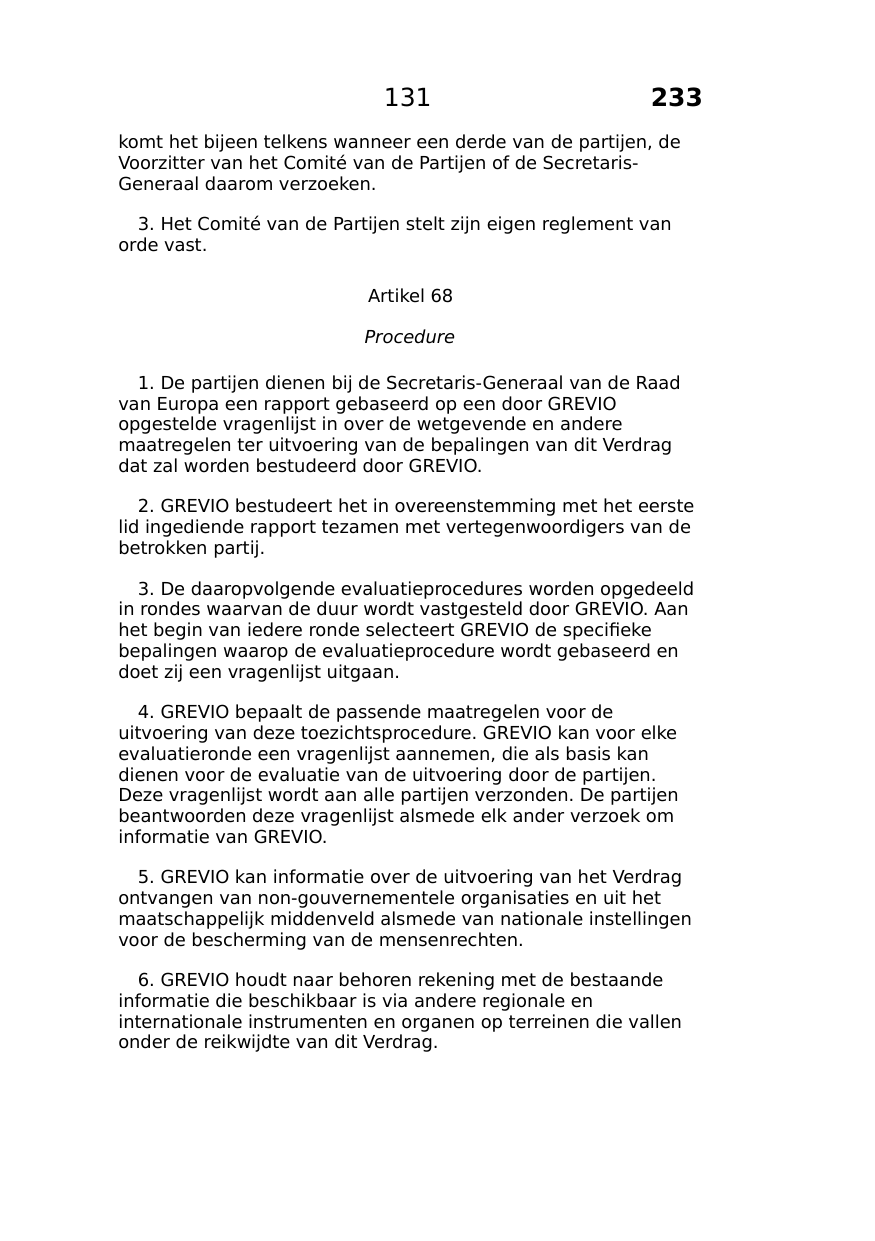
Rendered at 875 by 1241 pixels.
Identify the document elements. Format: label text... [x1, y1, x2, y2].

text 3. Het Comité van de Partijen stelt zijn eigen reglement van orde vast. [118, 214, 703, 256]
text 1. De partijen dienen bij de Secretaris-Generaal van de Raad van Europa een rapport gebaseerd op een door GREVIO opgestelde vragenlijst in over de wetgevende en andere maatregelen ter uitvoering van de bepalingen van dit Verdrag dat zal worden bestudeerd door GREVIO. [118, 373, 703, 476]
text 6. GREVIO houdt naar behoren rekening met de bestaande informatie die beschikbaar is via andere regionale en internationale instrumenten en organen op terreinen die vallen onder de reikwijdte van dit Verdrag. [118, 970, 703, 1053]
text 5. GREVIO kan informatie over de uitvoering van het Verdrag ontvangen van non-gouvernementele organisaties en uit het maatschappelijk middenveld alsmede van nationale instellingen voor de bescherming van de mensenrechten. [118, 867, 703, 950]
subtitle Artikel 68 Procedure [118, 286, 703, 348]
text 2. GREVIO bestudeert het in overeenstemming met het eerste lid ingediende rapport tezamen met vertegenwoordigers van de betrokken partij. [118, 496, 703, 558]
text komt het bijeen telkens wanneer een derde van de partijen, de Voorzitter van het Comité van de Partijen of de Secretaris-Generaal daarom verzoeken. [118, 132, 703, 194]
text 4. GREVIO bepaalt de passende maatregelen voor de uitvoering van deze toezichtsprocedure. GREVIO kan voor elke evaluatieronde een vragenlijst aannemen, die als basis kan dienen voor de evaluatie van de uitvoering door de partijen. Deze vragenlijst wordt aan alle partijen verzonden. De partijen beantwoorden deze vragenlijst alsmede elk ander verzoek om informatie van GREVIO. [118, 702, 703, 847]
text 3. De daaropvolgende evaluatieprocedures worden opgedeeld in rondes waarvan de duur wordt vastgesteld door GREVIO. Aan het begin van iedere ronde selecteert GREVIO de specifieke bepalingen waarop de evaluatieprocedure wordt gebaseerd en doet zij een vragenlijst uitgaan. [118, 578, 703, 682]
